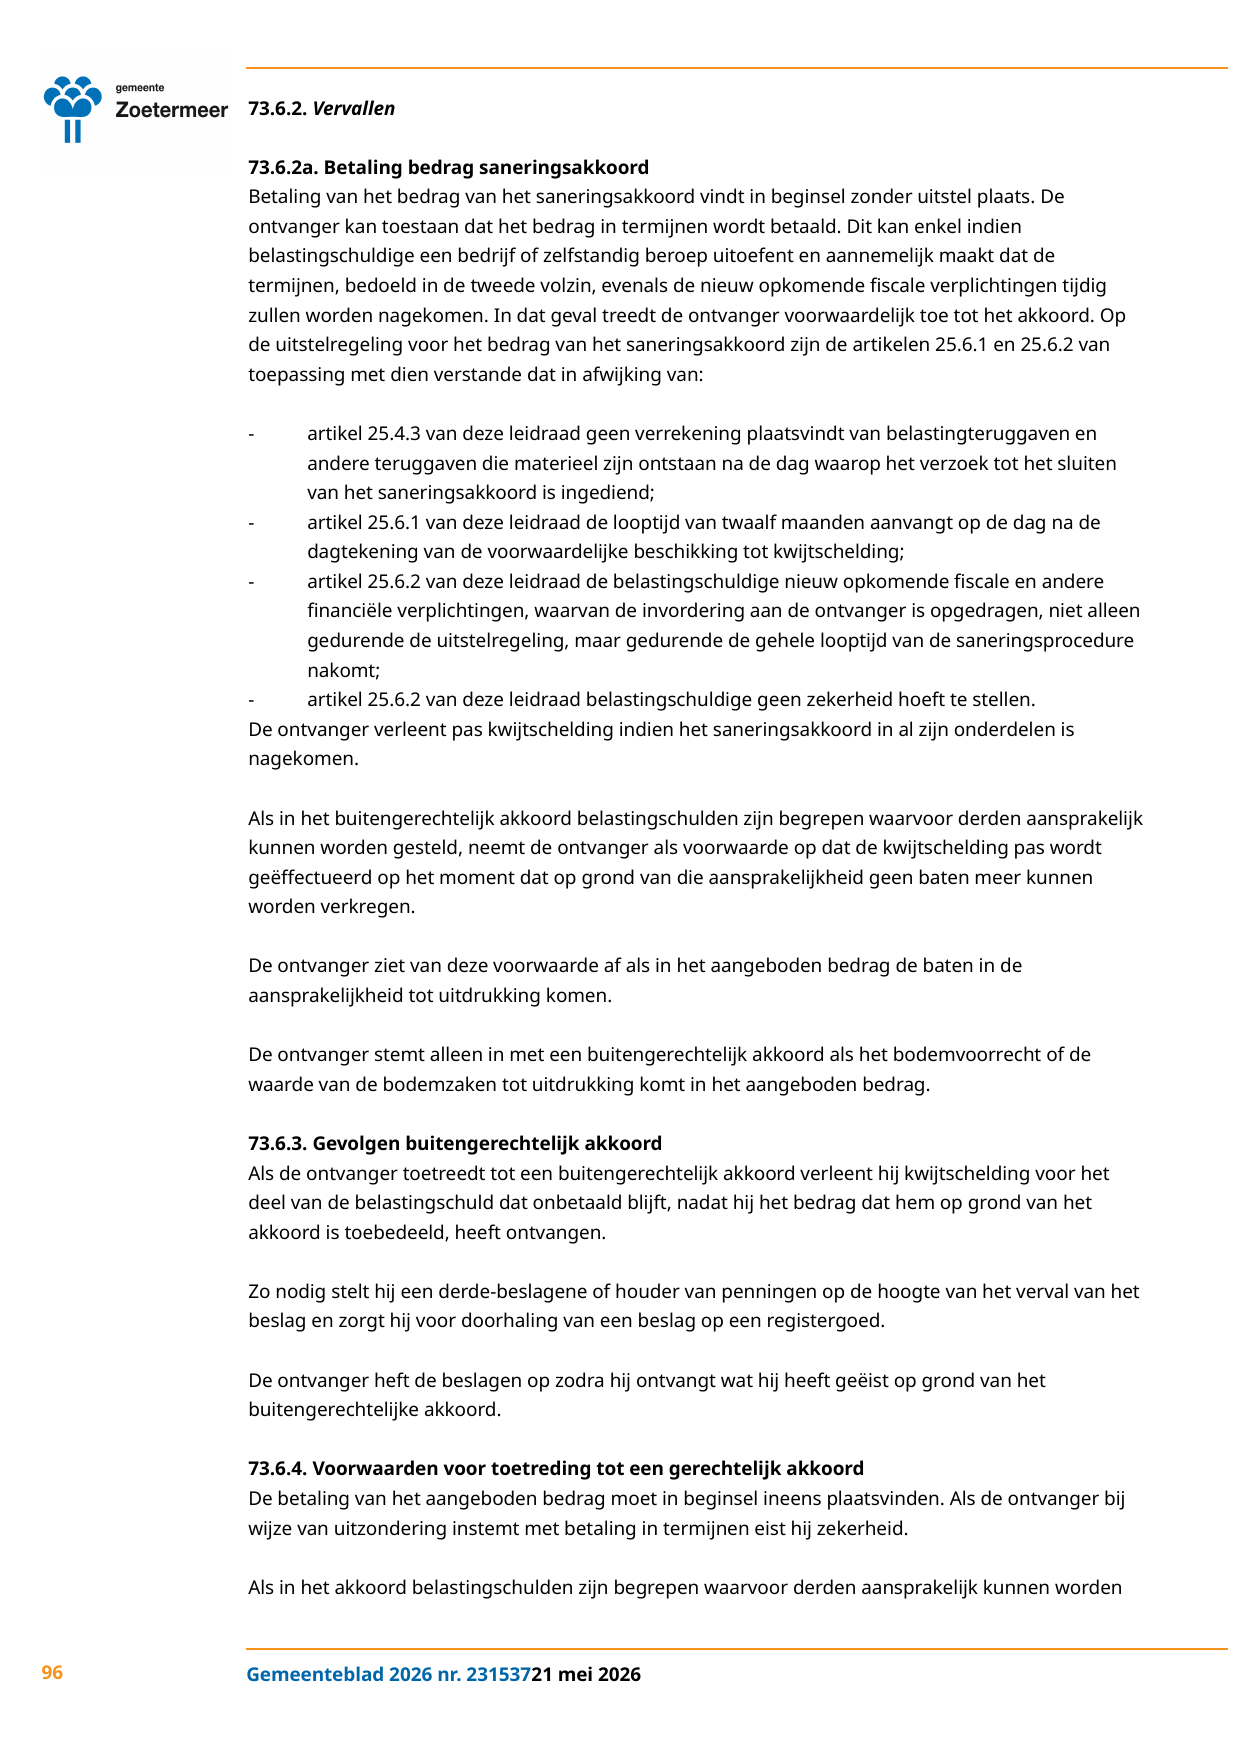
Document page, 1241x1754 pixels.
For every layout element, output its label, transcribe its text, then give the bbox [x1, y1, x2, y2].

text De ontvanger heft de beslagen op zodra hij ontvangt wat hij heeft geëist op grond van het buitengerechtelijke akkoord. [248, 1367, 1152, 1422]
text De betaling van het aangeboden bedrag moet in beginsel ineens plaatsvinden. Als de ontvanger bij wijze van uitzondering instemt met betaling in termijnen eist hij zekerheid. [248, 1485, 1152, 1541]
text 73.6.3. Gevolgen buitengerechtelijk akkoord [248, 1130, 1152, 1156]
text Betaling van het bedrag van het saneringsakkoord vindt in beginsel zonder uitstel plaats. De ontvanger kan toestaan dat het bedrag in termijnen wordt betaald. Dit kan enkel indien belastingschuldige een bedrijf of zelfstandig beroep uitoefent en aannemelijk maakt dat de termijnen, bedoeld in de tweede volzin, evenals de nieuw opkomende fiscale verplichtingen tijdig zullen worden nagekomen. In dat geval treedt de ontvanger voorwaardelijk toe tot het akkoord. Op de uitstelregeling voor het bedrag van het saneringsakkoord zijn de artikelen 25.6.1 en 25.6.2 van toepassing met dien verstande dat in afwijking van: [248, 183, 1152, 387]
text Als de ontvanger toetreedt tot een buitengerechtelijk akkoord verleent hij kwijtschelding voor het deel van de belastingschuld dat onbetaald blijft, nadat hij het bedrag dat hem op grond van het akkoord is toebedeeld, heeft ontvangen. [248, 1160, 1152, 1245]
text 73.6.2a. Betaling bedrag saneringsakkoord [248, 154, 1152, 180]
text Als in het akkoord belastingschulden zijn begrepen waarvoor derden aansprakelijk kunnen worden [248, 1574, 1152, 1600]
text 73.6.4. Voorwaarden voor toetreding tot een gerechtelijk akkoord [248, 1456, 1152, 1481]
text Zo nodig stelt hij een derde-beslagene of houder van penningen op de hoogte van het verval van het beslag en zorgt hij voor doorhaling van een beslag op een registergoed. [248, 1278, 1152, 1333]
list artikel 25.6.2 van deze leidraad belastingschuldige geen zekerheid hoeft te stellen. [248, 686, 1152, 712]
list artikel 25.4.3 van deze leidraad geen verrekening plaatsvindt van belastingteruggaven en andere teruggaven die materieel zijn ontstaan na de dag waarop het verzoek tot het sluiten van het saneringsakkoord is ingediend; [248, 420, 1152, 505]
text De ontvanger ziet van deze voorwaarde af als in het aangeboden bedrag de baten in de aansprakelijkheid tot uitdrukking komen. [248, 953, 1152, 1008]
list artikel 25.6.1 van deze leidraad de looptijd van twaalf maanden aanvangt op de dag na de dagtekening van de voorwaardelijke beschikking tot kwijtschelding; [248, 509, 1152, 564]
text De ontvanger stemt alleen in met een buitengerechtelijk akkoord als het bodemvoorrecht of de waarde van de bodemzaken tot uitdrukking komt in het aangeboden bedrag. [248, 1041, 1152, 1097]
picture [41, 47, 231, 172]
text Als in het buitengerechtelijk akkoord belastingschulden zijn begrepen waarvoor derden aansprakelijk kunnen worden gesteld, neemt de ontvanger als voorwaarde op dat de kwijtschelding pas wordt geëffectueerd op het moment dat op grond van die aansprakelijkheid geen baten meer kunnen worden verkregen. [248, 805, 1152, 919]
text De ontvanger verleent pas kwijtschelding indien het saneringsakkoord in al zijn onderdelen is nagekomen. [248, 716, 1152, 771]
text 73.6.2. Vervallen [248, 95, 1152, 121]
list artikel 25.6.2 van deze leidraad de belastingschuldige nieuw opkomende fiscale en andere financiële verplichtingen, waarvan de invordering aan de ontvanger is opgedragen, niet alleen gedurende de uitstelregeling, maar gedurende de gehele looptijd van de saneringsprocedure nakomt; [248, 568, 1152, 683]
